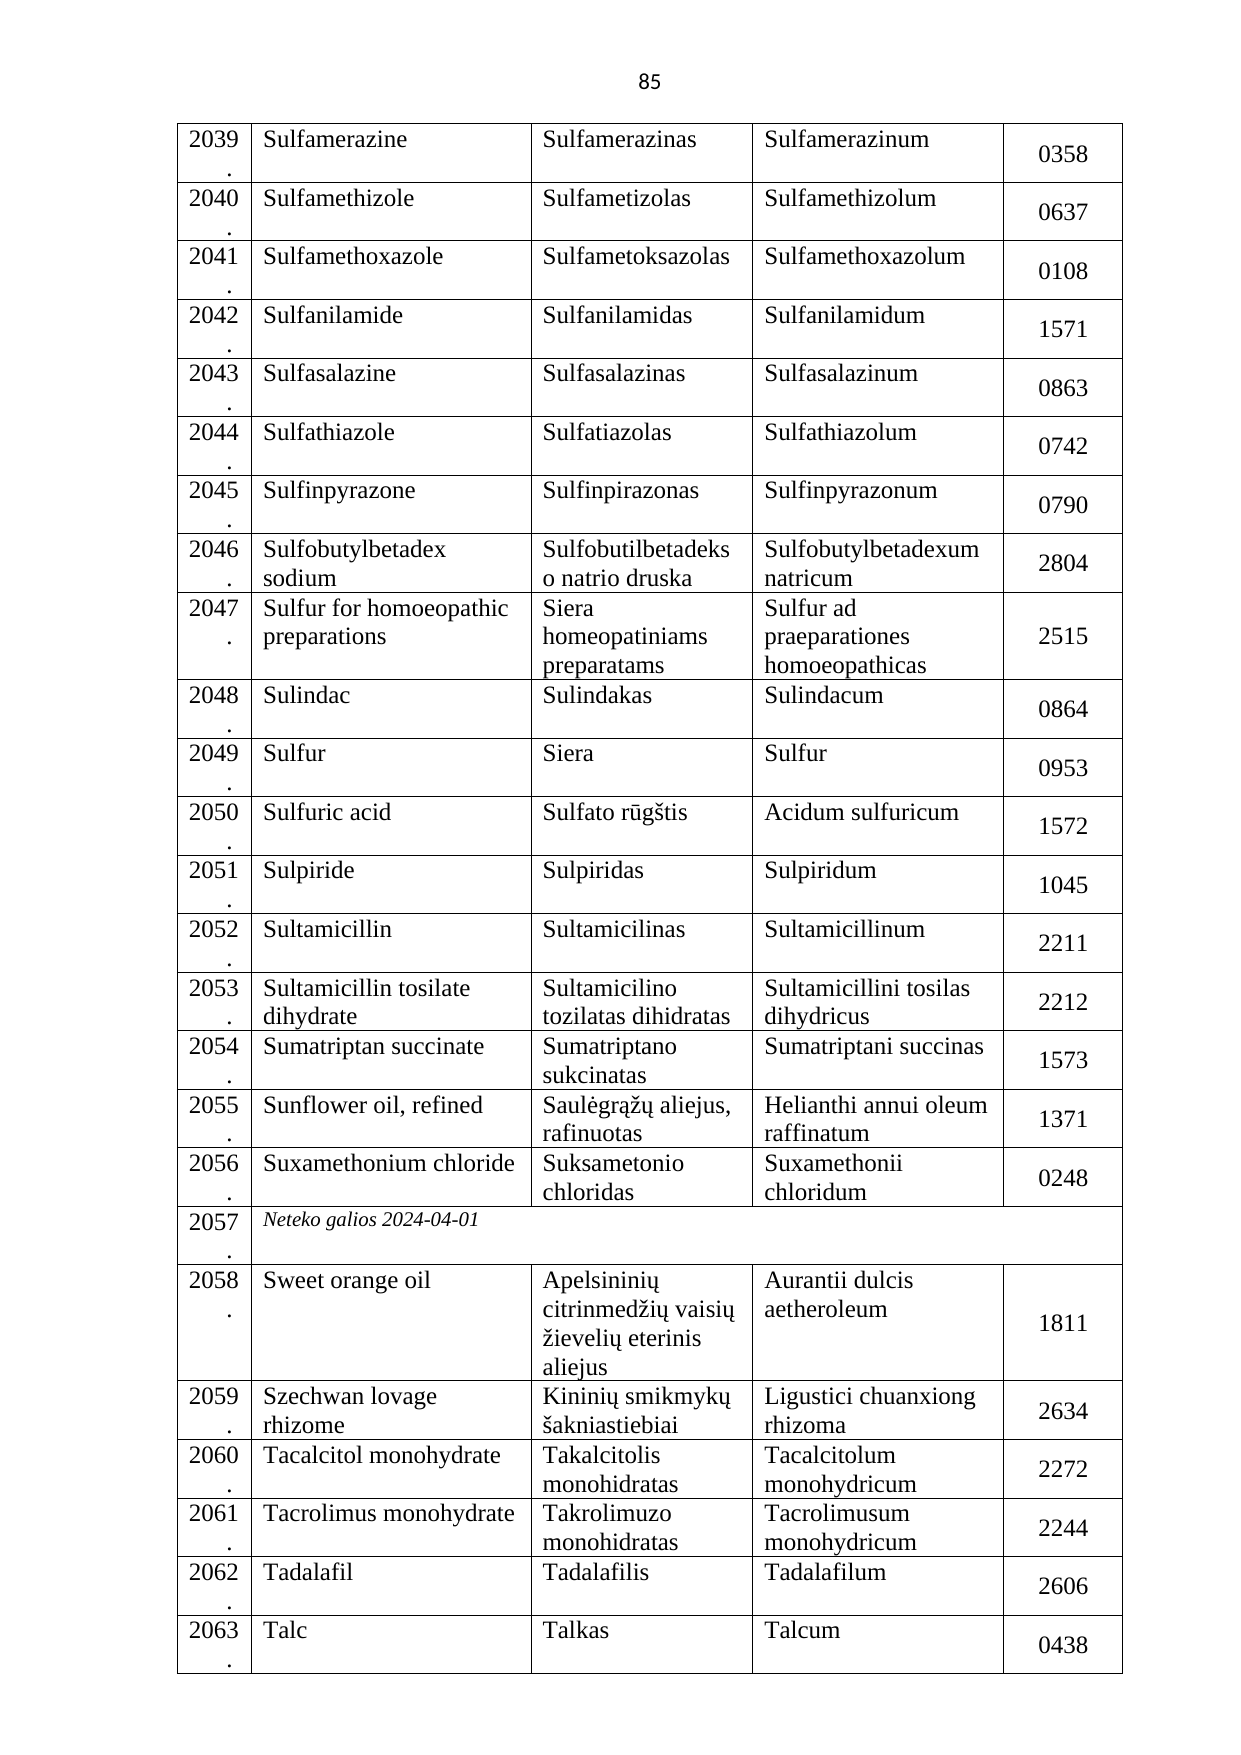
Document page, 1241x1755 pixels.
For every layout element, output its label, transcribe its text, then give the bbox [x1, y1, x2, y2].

table_cell Sulindacum [753, 680, 1003, 737]
table_cell 2044. [178, 417, 251, 474]
table_cell 2056. [178, 1148, 251, 1206]
table_cell Sulindakas [532, 680, 752, 737]
table_cell Takrolimuzo monohidratas [532, 1499, 752, 1556]
table_cell Sulfanilamidum [753, 300, 1003, 357]
table_cell 0863 [1004, 359, 1122, 416]
table_cell 2042. [178, 300, 251, 357]
table_cell 2041. [178, 241, 251, 299]
table_cell Sulindac [252, 680, 531, 737]
table_cell 0358 [1004, 124, 1122, 182]
table_cell Sulfinpyrazone [252, 476, 531, 533]
table_cell Sulfathiazolum [753, 417, 1003, 474]
table_cell 0108 [1004, 241, 1122, 299]
table_cell 2039. [178, 124, 251, 182]
table_cell Szechwan lovage rhizome [252, 1381, 531, 1439]
table_cell Sultamicillin [252, 914, 531, 972]
table_cell Sulpiridas [532, 856, 752, 913]
table_cell Tacalcitolum monohydricum [753, 1440, 1003, 1497]
table_cell 2048. [178, 680, 251, 737]
table_cell 2211 [1004, 914, 1122, 972]
table_cell Helianthi annui oleum raffinatum [753, 1090, 1003, 1147]
table_cell Sulfamerazinas [532, 124, 752, 182]
table_cell Tadalafil [252, 1557, 531, 1614]
table_cell 2060. [178, 1440, 251, 1497]
table_cell 2058. [178, 1265, 251, 1380]
table_cell Aurantii dulcis aetheroleum [753, 1265, 1003, 1380]
table_cell 0864 [1004, 680, 1122, 737]
table_cell Ligustici chuanxiong rhizoma [753, 1381, 1003, 1439]
table_cell Siera [532, 739, 752, 796]
table_cell 0248 [1004, 1148, 1122, 1206]
table_cell 0438 [1004, 1616, 1122, 1673]
table_cell 1571 [1004, 300, 1122, 357]
table_cell Sulfato rūgštis [532, 797, 752, 854]
table_cell 0742 [1004, 417, 1122, 474]
table_cell Sulfur [753, 739, 1003, 796]
table_cell Sulpiridum [753, 856, 1003, 913]
table_cell Takalcitolis monohidratas [532, 1440, 752, 1497]
table_cell Sulfametoksazolas [532, 241, 752, 299]
table_cell Tadalafilum [753, 1557, 1003, 1614]
table_cell 2212 [1004, 973, 1122, 1030]
table_cell Sumatriptani succinas [753, 1031, 1003, 1089]
table_cell 2272 [1004, 1440, 1122, 1497]
table_cell 2046. [178, 534, 251, 592]
table_cell Sulfobutilbetadekso natrio druska [532, 534, 752, 592]
table_cell 2606 [1004, 1557, 1122, 1614]
table_cell Sulfamethoxazole [252, 241, 531, 299]
table_cell Sultamicillini tosilas dihydricus [753, 973, 1003, 1030]
table_cell 1573 [1004, 1031, 1122, 1089]
table_cell Sweet orange oil [252, 1265, 531, 1380]
table_cell 2063. [178, 1616, 251, 1673]
table_cell 2051. [178, 856, 251, 913]
table_cell 0790 [1004, 476, 1122, 533]
table_cell 2050. [178, 797, 251, 854]
table_cell 2634 [1004, 1381, 1122, 1439]
table_cell Suxamethonium chloride [252, 1148, 531, 1206]
table_cell Sultamicillinum [753, 914, 1003, 972]
table_cell Sumatriptan succinate [252, 1031, 531, 1089]
table_cell Sulfur [252, 739, 531, 796]
table_cell Sulfamethizole [252, 183, 531, 240]
table_cell Apelsininių citrinmedžių vaisių žievelių eterinis aliejus [532, 1265, 752, 1380]
table_cell Sulpiride [252, 856, 531, 913]
table_cell Kininių smikmykų šakniastiebiai [532, 1381, 752, 1439]
table_cell 1811 [1004, 1265, 1122, 1380]
table_cell Sulfur ad praeparationes homoeopathicas [753, 593, 1003, 679]
table_cell Sultamicilinas [532, 914, 752, 972]
table_cell Talcum [753, 1616, 1003, 1673]
table_cell 2515 [1004, 593, 1122, 679]
table_cell 2053. [178, 973, 251, 1030]
table_cell 2047. [178, 593, 251, 679]
table_cell 0953 [1004, 739, 1122, 796]
table_cell 2055. [178, 1090, 251, 1147]
table_cell Neteko galios 2024-04-01 [252, 1207, 1122, 1264]
table_cell Suxamethonii chloridum [753, 1148, 1003, 1206]
table_cell 1371 [1004, 1090, 1122, 1147]
table_cell Sulfathiazole [252, 417, 531, 474]
table_cell Sulfinpyrazonum [753, 476, 1003, 533]
table_cell Saulėgrąžų aliejus, rafinuotas [532, 1090, 752, 1147]
table_cell 0637 [1004, 183, 1122, 240]
table_cell Tadalafilis [532, 1557, 752, 1614]
table_cell 2045. [178, 476, 251, 533]
table_cell 2057. [178, 1207, 251, 1264]
table_cell Sulfanilamidas [532, 300, 752, 357]
table_cell 2043. [178, 359, 251, 416]
table_cell Tacrolimus monohydrate [252, 1499, 531, 1556]
table_cell Talc [252, 1616, 531, 1673]
table_cell Siera homeopatiniams preparatams [532, 593, 752, 679]
table_cell 2244 [1004, 1499, 1122, 1556]
table_cell Sulfasalazine [252, 359, 531, 416]
table_cell 2062. [178, 1557, 251, 1614]
table_cell 2054. [178, 1031, 251, 1089]
table_cell 2049. [178, 739, 251, 796]
table_cell Sultamicillin tosilate dihydrate [252, 973, 531, 1030]
table_cell Tacalcitol monohydrate [252, 1440, 531, 1497]
table_cell Sulfamerazinum [753, 124, 1003, 182]
table_cell Talkas [532, 1616, 752, 1673]
table_cell Acidum sulfuricum [753, 797, 1003, 854]
table_cell 2059. [178, 1381, 251, 1439]
table_cell 2804 [1004, 534, 1122, 592]
table_cell Sulfur for homoeopathic preparations [252, 593, 531, 679]
table_cell Sulfasalazinum [753, 359, 1003, 416]
table_cell Sulfatiazolas [532, 417, 752, 474]
table_cell 1045 [1004, 856, 1122, 913]
table_cell Sunflower oil, refined [252, 1090, 531, 1147]
table_cell 1572 [1004, 797, 1122, 854]
table_cell Sulfamethoxazolum [753, 241, 1003, 299]
table_cell Sulfamethizolum [753, 183, 1003, 240]
table_cell Sulfasalazinas [532, 359, 752, 416]
table_cell Sulfametizolas [532, 183, 752, 240]
table_cell Sultamicilino tozilatas dihidratas [532, 973, 752, 1030]
table_cell Suksametonio chloridas [532, 1148, 752, 1206]
table_cell Sulfanilamide [252, 300, 531, 357]
table_cell 2040. [178, 183, 251, 240]
table_cell Sulfobutylbetadex sodium [252, 534, 531, 592]
table_cell Sulfinpirazonas [532, 476, 752, 533]
table_cell Sulfuric acid [252, 797, 531, 854]
table_cell Sulfamerazine [252, 124, 531, 182]
table_cell 2052. [178, 914, 251, 972]
table_cell Sumatriptano sukcinatas [532, 1031, 752, 1089]
table_cell Sulfobutylbetadexum natricum [753, 534, 1003, 592]
table_cell Tacrolimusum monohydricum [753, 1499, 1003, 1556]
table_cell 2061. [178, 1499, 251, 1556]
